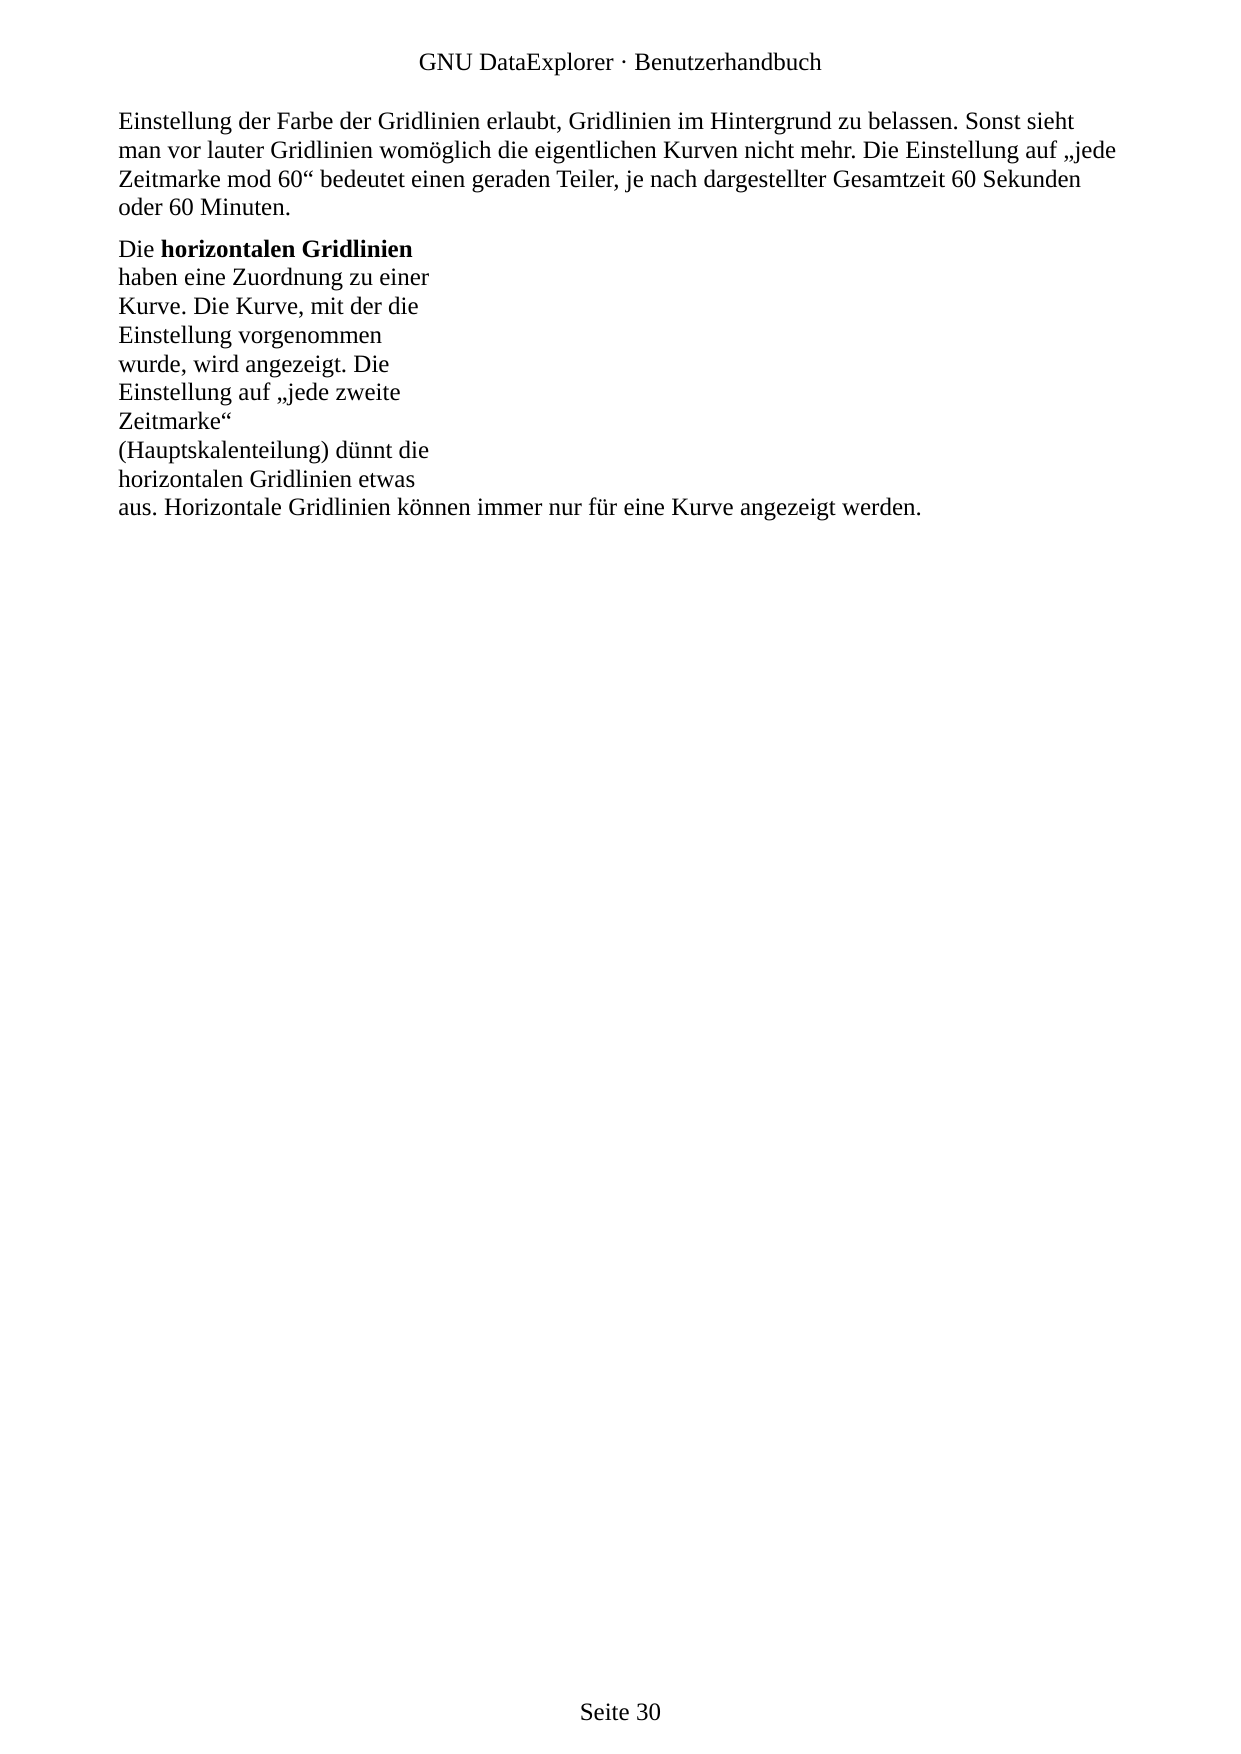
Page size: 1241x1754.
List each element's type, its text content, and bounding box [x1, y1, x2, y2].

text Die horizontalen Gridlinien haben eine Zuordnung zu einer Kurve. Die Kurve, mit der die Einstellung vorgenommen wurde, wird angezeigt. Die Einstellung auf „jede zweite Zeitmarke“ (Hauptskalenteilung) dünnt die horizontalen Gridlinien etwas aus. Horizontale Gridlinien können immer nur für eine Kurve angezeigt werden. [118, 234, 1122, 521]
text Einstellung der Farbe der Gridlinien erlaubt, Gridlinien im Hintergrund zu belassen. Sonst sieht man vor lauter Gridlinien womöglich die eigentlichen Kurven nicht mehr. Die Einstellung auf „jede Zeitmarke mod 60“ bedeutet einen geraden Teiler, je nach dargestellter Gesamtzeit 60 Sekunden oder 60 Minuten. [118, 106, 1122, 221]
